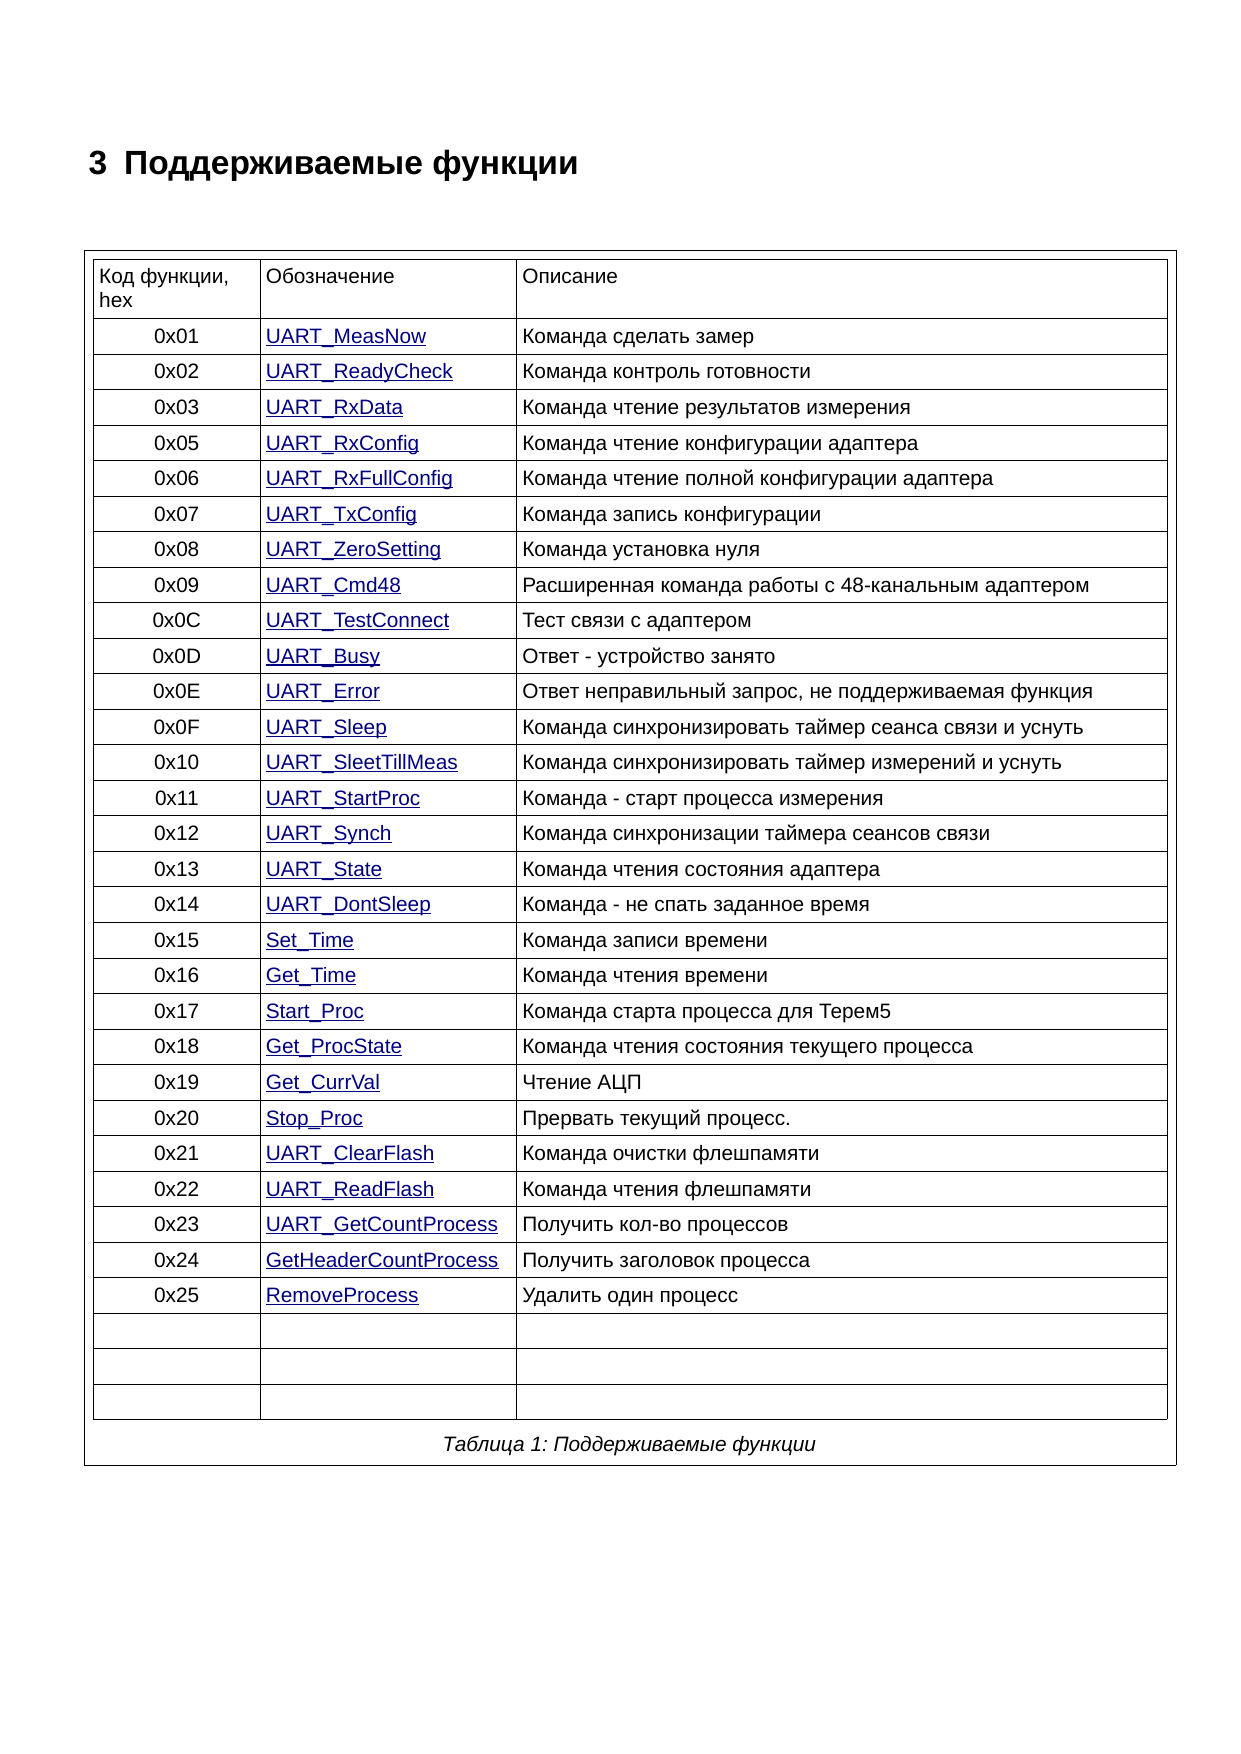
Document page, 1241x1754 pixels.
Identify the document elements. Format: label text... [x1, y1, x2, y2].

table_cell UART_ReadFlash [261, 1172, 516, 1206]
table_cell 0х05 [94, 426, 260, 460]
table_cell UART_Error [261, 674, 516, 709]
table_cell UART_State [261, 852, 516, 886]
table_cell Команда синхронизировать таймер измерений и уснуть [517, 745, 1167, 780]
table_cell UART_SleetTillMeas [261, 745, 516, 780]
table_cell Команда чтение полной конфигурации адаптера [517, 461, 1167, 496]
table_cell 0x0F [94, 710, 260, 744]
table_cell [517, 1314, 1167, 1348]
table_cell UART_ClearFlash [261, 1136, 516, 1171]
table_cell [94, 1385, 260, 1419]
table_cell UART_Cmd48 [261, 568, 516, 602]
table_cell 0х09 [94, 568, 260, 602]
table_cell [261, 1314, 516, 1348]
table_cell 0x11 [94, 781, 260, 815]
table_cell UART_RxFullConfig [261, 461, 516, 496]
table_cell Команда чтения времени [517, 959, 1167, 993]
table_cell Расширенная команда работы с 48-канальным адаптером [517, 568, 1167, 602]
table_cell Прервать текущий процесс. [517, 1101, 1167, 1135]
table_header Код функции, hex [94, 260, 260, 318]
table_cell UART_Busy [261, 639, 516, 673]
table_cell [94, 1314, 260, 1348]
table_cell Stop_Proc [261, 1101, 516, 1135]
table_cell UART_Synch [261, 816, 516, 851]
table_cell Получить заголовок процесса [517, 1243, 1167, 1277]
table_cell Ответ - устройство занято [517, 639, 1167, 673]
table_cell 0х08 [94, 532, 260, 567]
table_cell Команда запись конфигурации [517, 497, 1167, 531]
table_cell Команда очистки флешпамяти [517, 1136, 1167, 1171]
table_cell Тест связи с адаптером [517, 603, 1167, 638]
table_cell Команда - не спать заданное время [517, 887, 1167, 922]
table_cell Чтение АЦП [517, 1065, 1167, 1099]
table_cell Команда записи времени [517, 923, 1167, 957]
subtitle Поддерживаемые функции [79, 143, 1187, 182]
table_cell 0x0E [94, 674, 260, 709]
table_cell Ответ неправильный запрос, не поддерживаемая функция [517, 674, 1167, 709]
table_cell Команда старта процесса для Терем5 [517, 994, 1167, 1028]
table_cell UART_TestConnect [261, 603, 516, 638]
table_cell RemoveProcess [261, 1278, 516, 1313]
table_cell Set_Time [261, 923, 516, 957]
table_cell Удалить один процесс [517, 1278, 1167, 1313]
table_cell 0х0D [94, 639, 260, 673]
table_cell 0x22 [94, 1172, 260, 1206]
table_cell UART_RxConfig [261, 426, 516, 460]
table_cell 0х23 [94, 1207, 260, 1242]
table_cell [517, 1385, 1167, 1419]
table_cell 0х07 [94, 497, 260, 531]
table_cell 0x25 [94, 1278, 260, 1313]
table_cell [261, 1349, 516, 1384]
table_cell Start_Proc [261, 994, 516, 1028]
table_cell UART_StartProc [261, 781, 516, 815]
table_cell 0x03 [94, 390, 260, 424]
table_cell 0x21 [94, 1136, 260, 1171]
table_cell 0x17 [94, 994, 260, 1028]
table_cell 0x14 [94, 887, 260, 922]
table_cell Get_CurrVal [261, 1065, 516, 1099]
table_cell 0x01 [94, 319, 260, 353]
table_cell Команда - старт процесса измерения [517, 781, 1167, 815]
table_cell 0х24 [94, 1243, 260, 1277]
table_cell UART_Sleep [261, 710, 516, 744]
table_cell [261, 1385, 516, 1419]
table_cell [94, 1349, 260, 1384]
table_cell GetHeaderCountProcess [261, 1243, 516, 1277]
table_cell 0x16 [94, 959, 260, 993]
table_cell UART_MeasNow [261, 319, 516, 353]
table_cell Команда синхронизации таймера сеансов связи [517, 816, 1167, 851]
table_cell Команда установка нуля [517, 532, 1167, 567]
table_cell Команда чтение результатов измерения [517, 390, 1167, 424]
table_cell 0х06 [94, 461, 260, 496]
table_cell 0х02 [94, 355, 260, 389]
table_cell Команда чтение конфигурации адаптера [517, 426, 1167, 460]
table_cell UART_ZeroSetting [261, 532, 516, 567]
table_cell 0x18 [94, 1030, 260, 1064]
table_cell UART_TxConfig [261, 497, 516, 531]
table_cell Команда чтения состояния адаптера [517, 852, 1167, 886]
table_header Обозначение [261, 260, 516, 318]
table_cell Команда чтения флешпамяти [517, 1172, 1167, 1206]
table_cell 0x15 [94, 923, 260, 957]
table_cell [517, 1349, 1167, 1384]
table_cell UART_GetCountProcess [261, 1207, 516, 1242]
table_cell 0x19 [94, 1065, 260, 1099]
table_cell Команда чтения состояния текущего процесса [517, 1030, 1167, 1064]
table_cell Get_ProcState [261, 1030, 516, 1064]
text Таблица 1: Поддерживаемые функции [93, 1432, 1167, 1456]
table_cell Команда синхронизировать таймер сеанса связи и уснуть [517, 710, 1167, 744]
table_cell Получить кол-во процессов [517, 1207, 1167, 1242]
table_cell Команда контроль готовности [517, 355, 1167, 389]
table_cell 0x12 [94, 816, 260, 851]
table_header Описание [517, 260, 1167, 318]
table_cell UART_ReadyCheck [261, 355, 516, 389]
table_cell 0x20 [94, 1101, 260, 1135]
table_cell UART_RxData [261, 390, 516, 424]
table_cell 0x13 [94, 852, 260, 886]
table_cell 0х0С [94, 603, 260, 638]
table_cell UART_DontSleep [261, 887, 516, 922]
table_cell Команда сделать замер [517, 319, 1167, 353]
table_cell Get_Time [261, 959, 516, 993]
table_cell 0x10 [94, 745, 260, 780]
